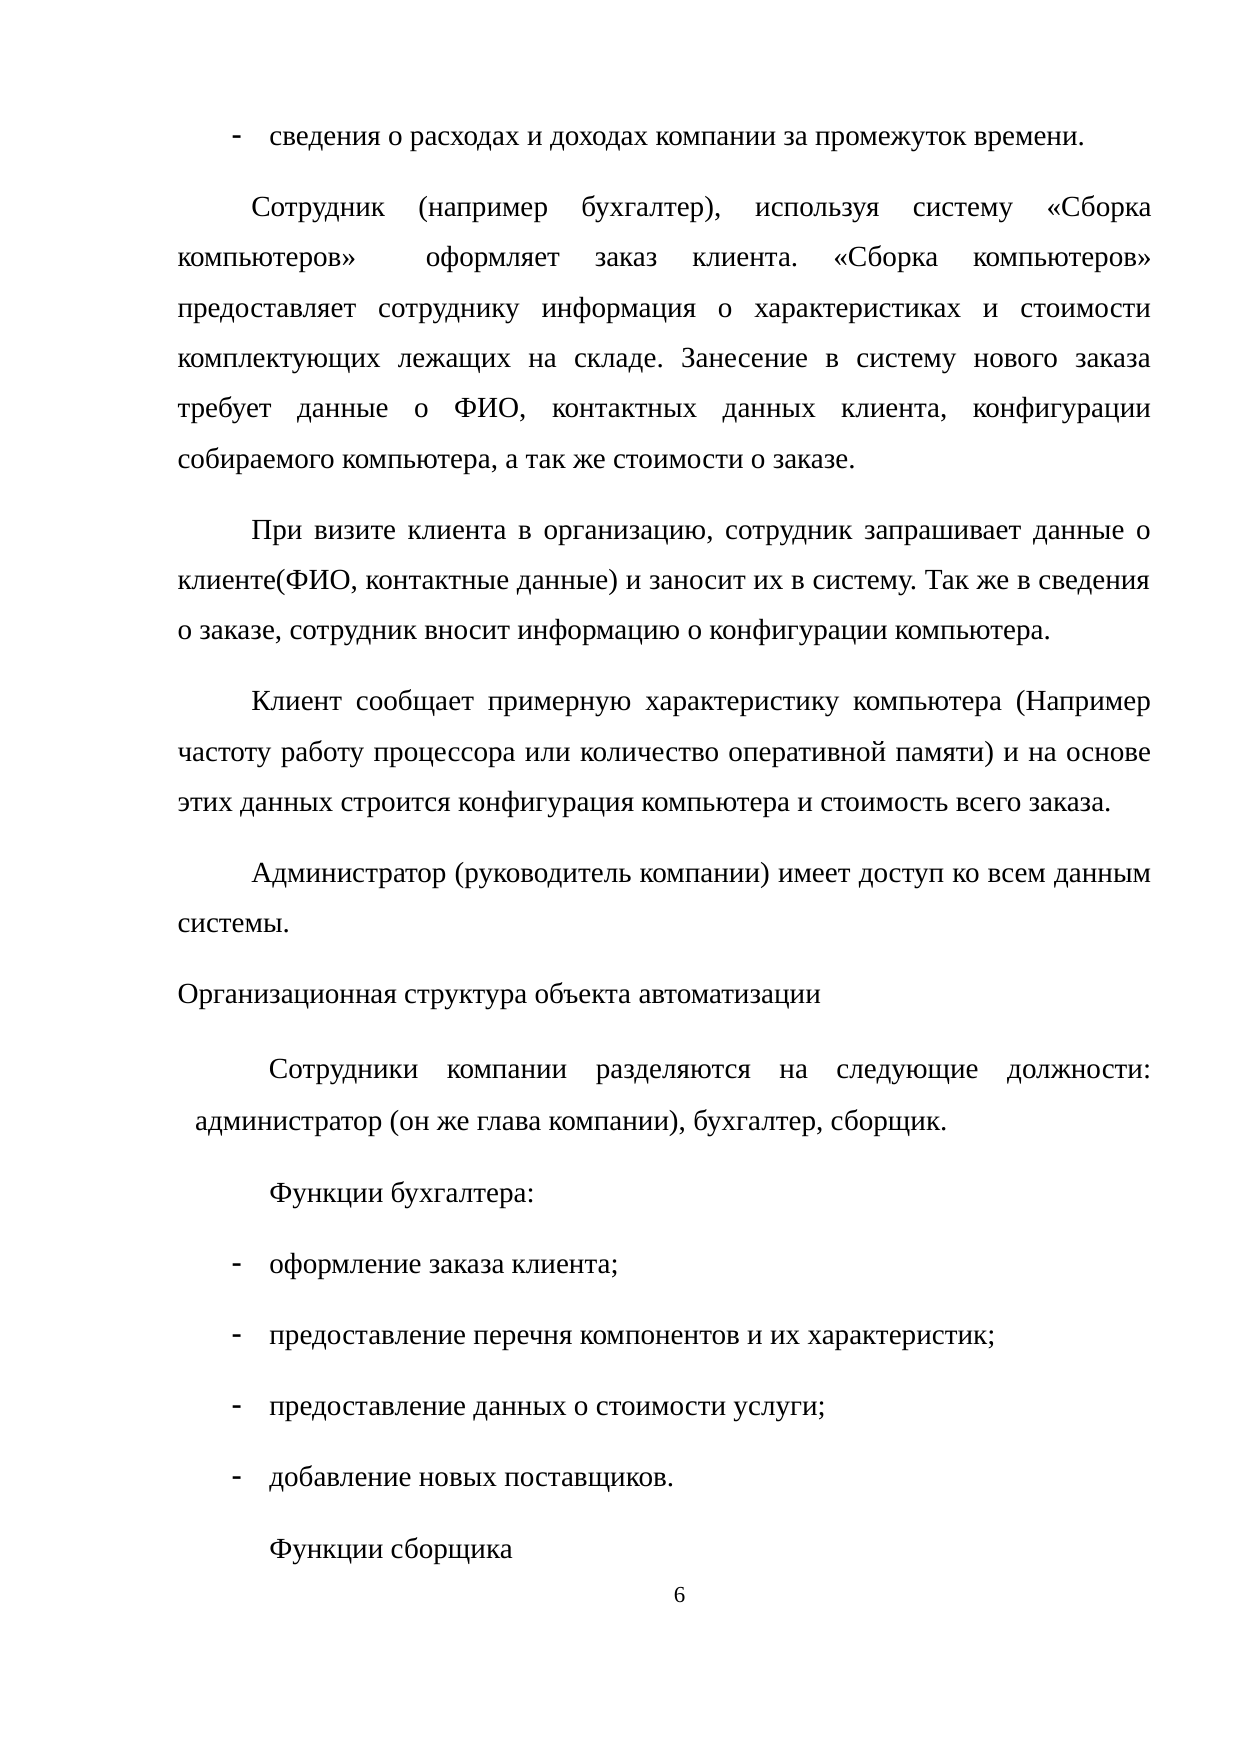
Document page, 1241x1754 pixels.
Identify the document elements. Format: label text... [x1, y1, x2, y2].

list сведения о расходах и доходах компании за промежуток времени. [232, 118, 1152, 152]
list добавление новых поставщиков. [232, 1459, 1152, 1493]
text Администратор (руководитель компании) имеет доступ ко всем данным системы. [177, 855, 1152, 939]
list оформление заказа клиента; [232, 1246, 1152, 1280]
text Сотрудник (например бухгалтер), используя систему «Сборка компьютеров» оформляет заказ клиента. «Сборка компьютеров» предоставляет сотруднику информация о характеристиках и стоимости комплектующих лежащих на складе. Занесение в систему нового заказа требует данные о ФИО, контактных данных клиента, конфигурации собираемого компьютера, а так же стоимости о заказе. [177, 189, 1152, 474]
list Функции сборщика [232, 1531, 1152, 1564]
list предоставление данных о стоимости услуги; [232, 1388, 1152, 1422]
list предоставление перечня компонентов и их характеристик; [232, 1317, 1152, 1351]
text Организационная структура объекта автоматизации [177, 977, 1152, 1010]
list Функции бухгалтера: [232, 1175, 1152, 1209]
subtitle Сотрудники компании разделяются на следующие должности: администратор (он же глава компании), бухгалтер, сборщик. [195, 1048, 1152, 1136]
text Клиент сообщает примерную характеристику компьютера (Например частоту работу процессора или количество оперативной памяти) и на основе этих данных строится конфигурация компьютера и стоимость всего заказа. [177, 683, 1152, 818]
text При визите клиента в организацию, сотрудник запрашивает данные о клиенте(ФИО, контактные данные) и заносит их в систему. Так же в сведения о заказе, сотрудник вносит информацию о конфигурации компьютера. [177, 512, 1152, 646]
